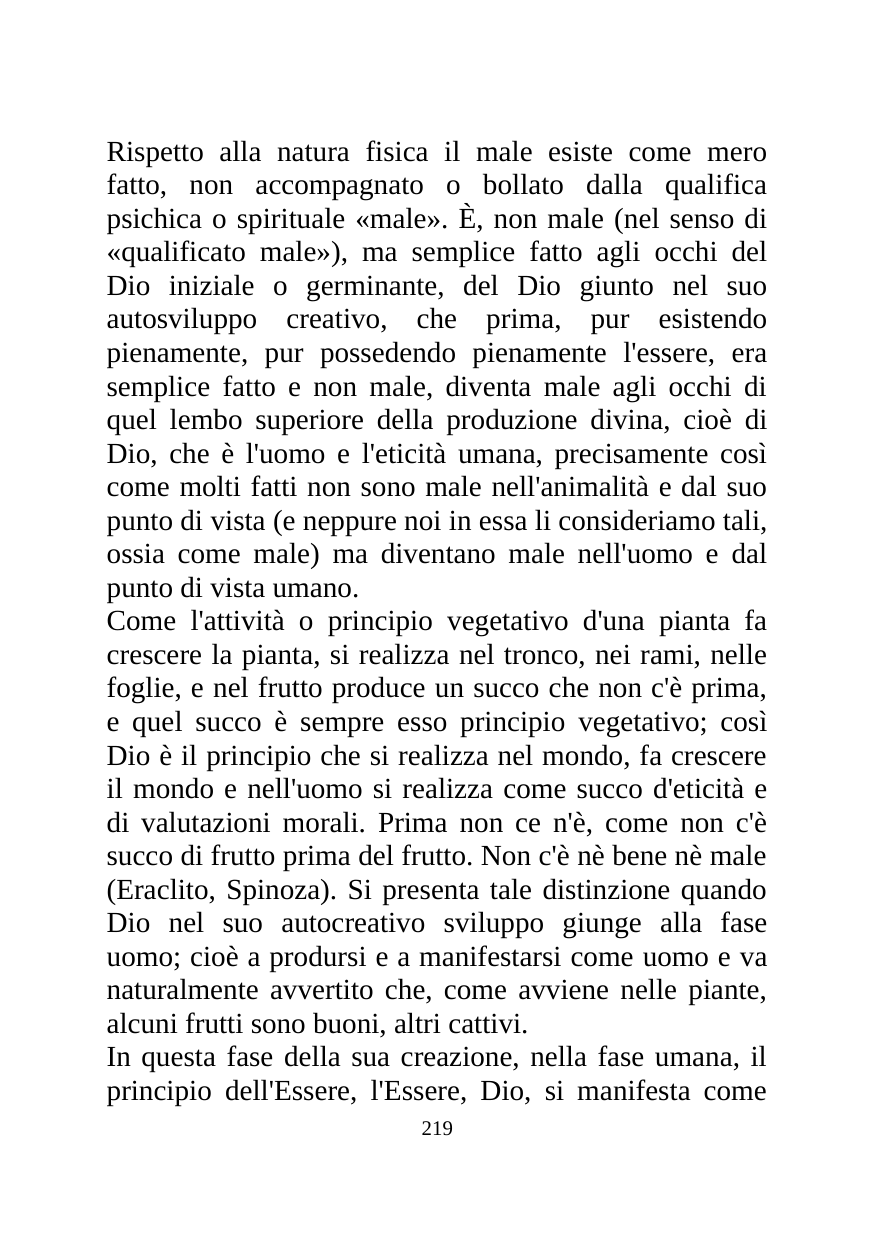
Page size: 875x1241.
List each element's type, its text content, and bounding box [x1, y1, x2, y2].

text In questa fase della sua creazione, nella fase umana, il principio dell'Essere, l'Essere, Dio, si manifesta come [106, 1039, 768, 1107]
text Come l'attività o principio vegetativo d'una pianta fa crescere la pianta, si realizza nel tronco, nei rami, nelle foglie, e nel frutto produce un succo che non c'è prima, e quel succo è sempre esso principio vegetativo; così Dio è il principio che si realizza nel mondo, fa crescere il mondo e nell'uomo si realizza come succo d'eticità e di valutazioni morali. Prima non ce n'è, come non c'è succo di frutto prima del frutto. Non c'è nè bene nè male (Eraclito, Spinoza). Si presenta tale distinzione quando Dio nel suo autocreativo sviluppo giunge alla fase uomo; cioè a prodursi e a manifestarsi come uomo e va naturalmente avvertito che, come avviene nelle piante, alcuni frutti sono buoni, altri cattivi. [106, 603, 768, 1039]
text Rispetto alla natura fisica il male esiste come mero fatto, non accompagnato o bollato dalla qualifica psichica o spirituale «male». È, non male (nel senso di «qualificato male»), ma semplice fatto agli occhi del Dio iniziale o germinante, del Dio giunto nel suo autosviluppo creativo, che prima, pur esistendo pienamente, pur possedendo pienamente l'essere, era semplice fatto e non male, diventa male agli occhi di quel lembo superiore della produzione divina, cioè di Dio, che è l'uomo e l'eticità umana, precisamente così come molti fatti non sono male nell'animalità e dal suo punto di vista (e neppure noi in essa li consideriamo tali, ossia come male) ma diventano male nell'uomo e dal punto di vista umano. [106, 134, 768, 603]
